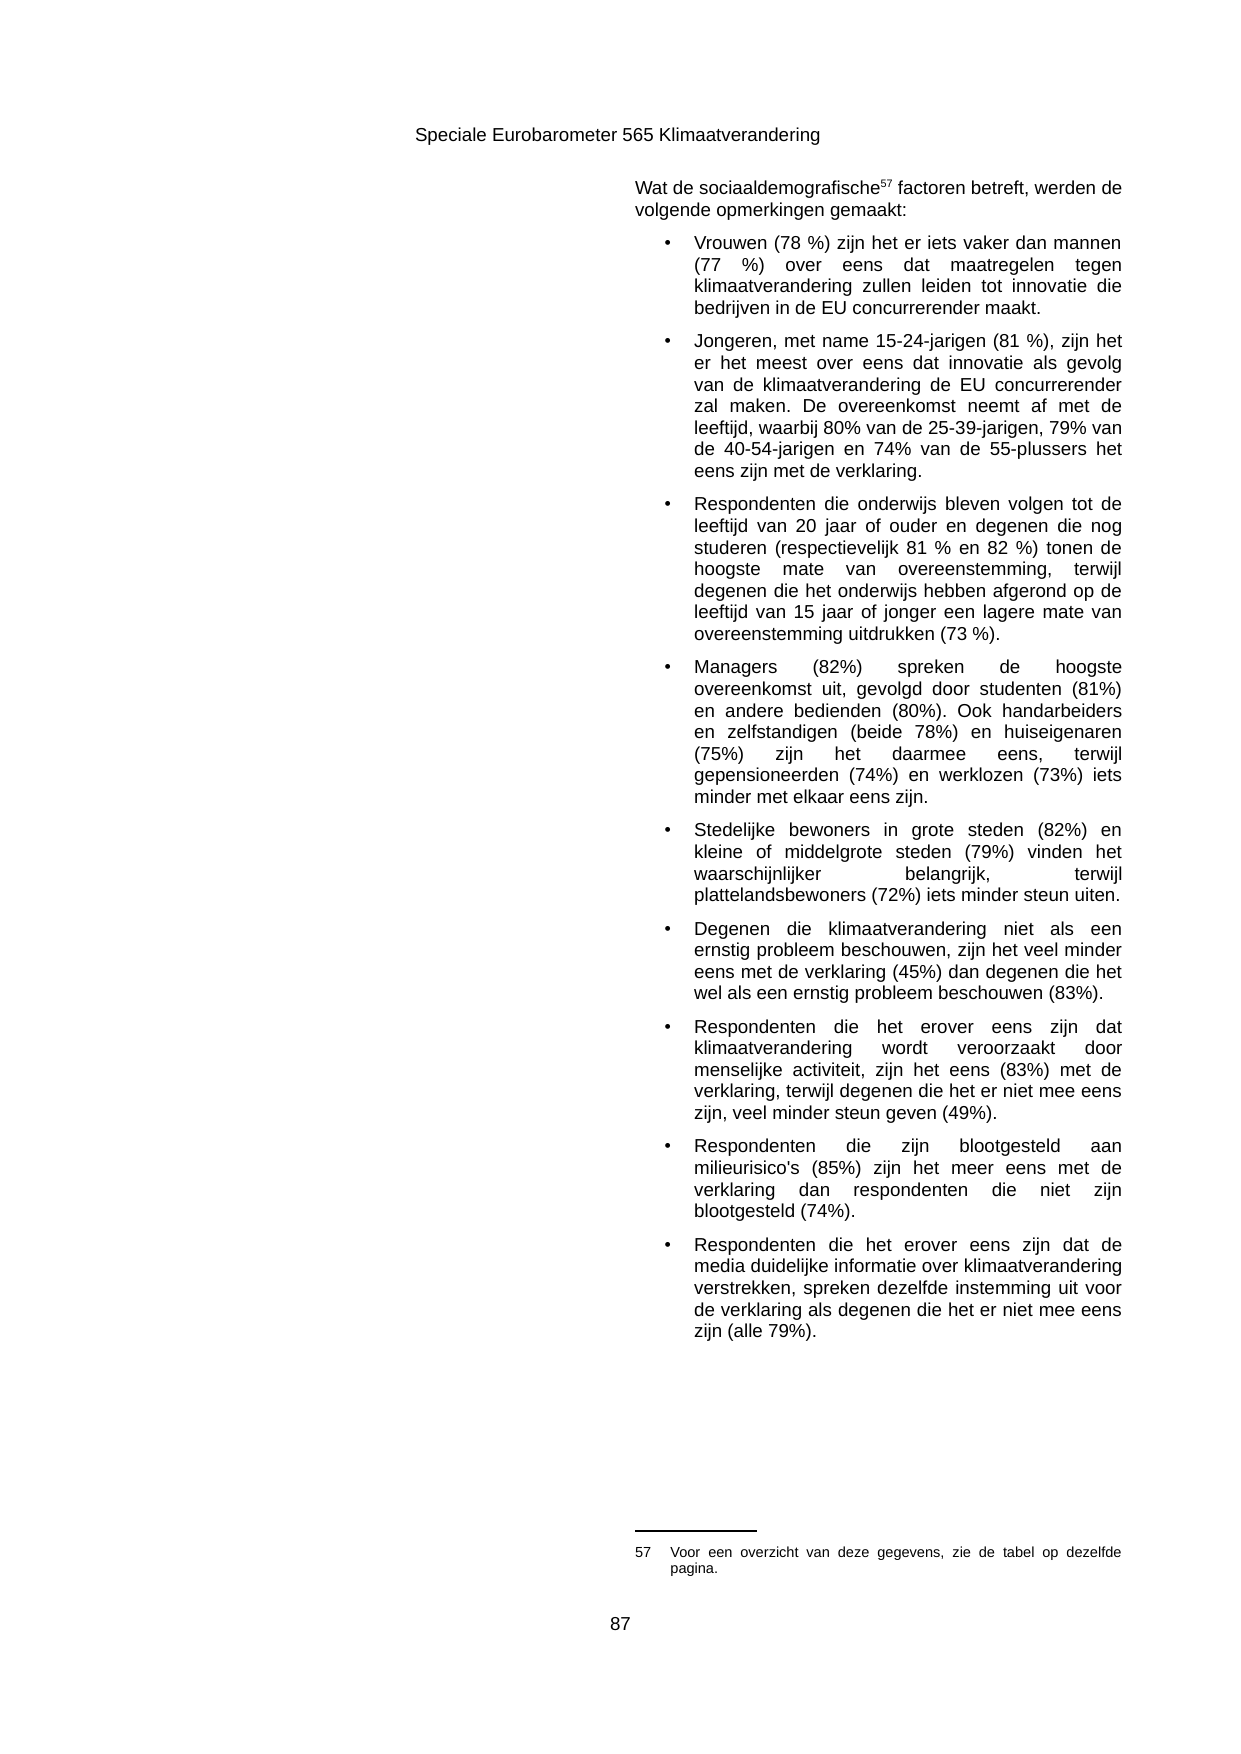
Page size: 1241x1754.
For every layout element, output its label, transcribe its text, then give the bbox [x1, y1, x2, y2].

list Vrouwen (78 %) zijn het er iets vaker dan mannen (77 %) over eens dat maatregelen tegen klimaatverandering zullen leiden tot innovatie die bedrijven in de EU concurrerender maakt. [664, 232, 1122, 318]
list Respondenten die zijn blootgesteld aan milieurisico's (85%) zijn het meer eens met de verklaring dan respondenten die niet zijn blootgesteld (74%). [664, 1135, 1122, 1222]
list Managers (82%) spreken de hoogste overeenkomst uit, gevolgd door studenten (81%) en andere bedienden (80%). Ook handarbeiders en zelfstandigen (beide 78%) en huiseigenaren (75%) zijn het daarmee eens, terwijl gepensioneerden (74%) en werklozen (73%) iets minder met elkaar eens zijn. [664, 656, 1122, 807]
text Wat de sociaaldemografische factoren betreft, werden de volgende opmerkingen gemaakt: [635, 177, 1122, 220]
list Respondenten die het erover eens zijn dat klimaatverandering wordt veroorzaakt door menselijke activiteit, zijn het eens (83%) met de verklaring, terwijl degenen die het er niet mee eens zijn, veel minder steun geven (49%). [664, 1016, 1122, 1123]
list Jongeren, met name 15-24-jarigen (81 %), zijn het er het meest over eens dat innovatie als gevolg van de klimaatverandering de EU concurrerender zal maken. De overeenkomst neemt af met de leeftijd, waarbij 80% van de 25-39-jarigen, 79% van de 40-54-jarigen en 74% van de 55-plussers het eens zijn met de verklaring. [664, 330, 1122, 481]
text Voor een overzicht van deze gegevens, zie de tabel op dezelfde pagina. [635, 1543, 1122, 1577]
list Respondenten die het erover eens zijn dat de media duidelijke informatie over klimaatverandering verstrekken, spreken dezelfde instemming uit voor de verklaring als degenen die het er niet mee eens zijn (alle 79%). [664, 1233, 1122, 1341]
list Respondenten die onderwijs bleven volgen tot de leeftijd van 20 jaar of ouder en degenen die nog studeren (respectievelijk 81 % en 82 %) tonen de hoogste mate van overeenstemming, terwijl degenen die het onderwijs hebben afgerond op de leeftijd van 15 jaar of jonger een lagere mate van overeenstemming uitdrukken (73 %). [664, 493, 1122, 644]
list Stedelijke bewoners in grote steden (82%) en kleine of middelgrote steden (79%) vinden het waarschijnlijker belangrijk, terwijl plattelandsbewoners (72%) iets minder steun uiten. [664, 819, 1122, 905]
list Degenen die klimaatverandering niet als een ernstig probleem beschouwen, zijn het veel minder eens met de verklaring (45%) dan degenen die het wel als een ernstig probleem beschouwen (83%). [664, 917, 1122, 1004]
